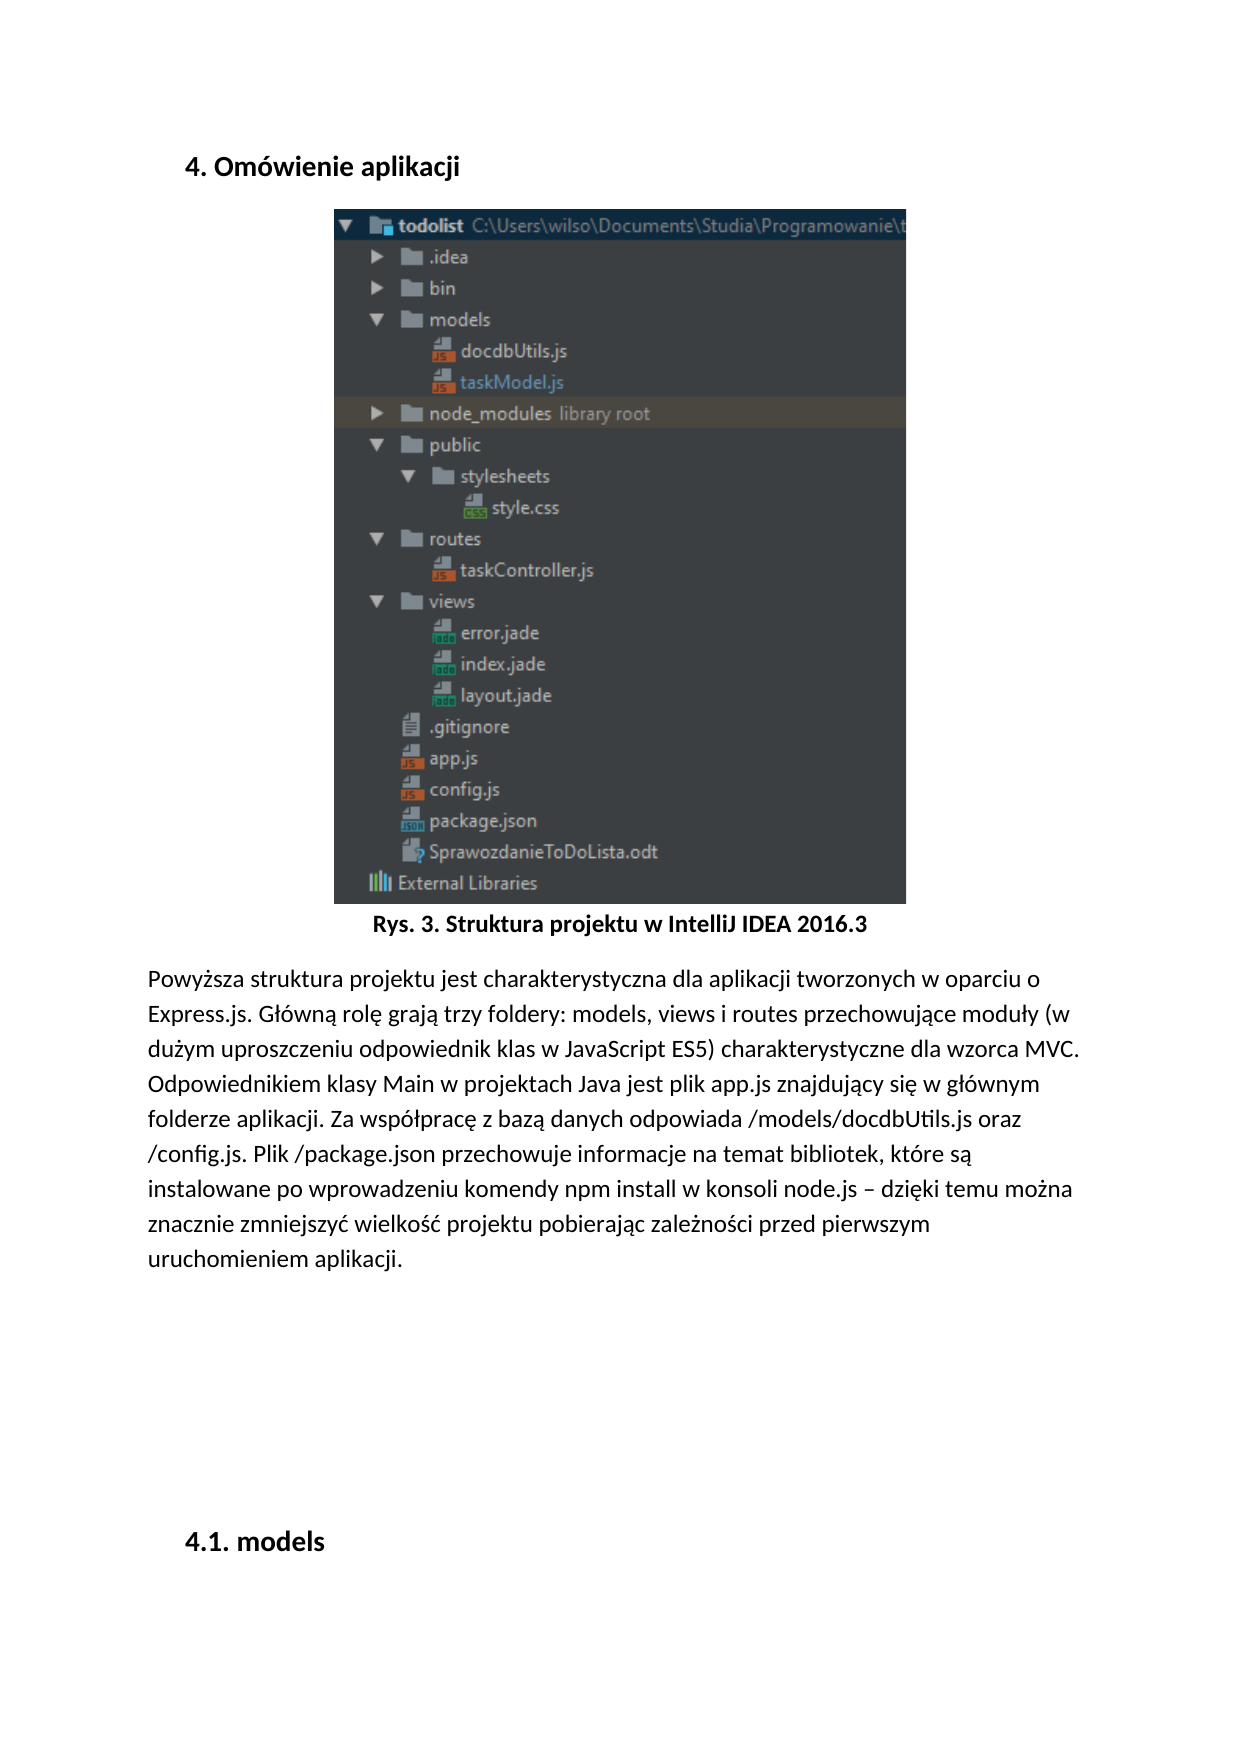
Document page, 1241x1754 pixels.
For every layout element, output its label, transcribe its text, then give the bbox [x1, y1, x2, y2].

list Rys. 3. Struktura projektu w IntelliJ IDEA 2016.3 [148, 904, 1093, 938]
list Powyższa struktura projektu jest charakterystyczna dla aplikacji tworzonych w oparciu o Express.js. Główną rolę grają trzy foldery: models, views i routes przechowujące moduły (w dużym uproszczeniu odpowiednik klas w JavaScript ES5) charakterystyczne dla wzorca MVC. Odpowiednikiem klasy Main w projektach Java jest plik app.js znajdujący się w głównym folderze aplikacji. Za współpracę z bazą danych odpowiada /models/docdbUtils.js oraz /config.js. Plik /package.json przechowuje informacje na temat bibliotek, które są instalowane po wprowadzeniu komendy npm install w konsoli node.js – dzięki temu można znacznie zmniejszyć wielkość projektu pobierając zależności przed pierwszym uruchomieniem aplikacji. [148, 963, 1093, 1274]
picture [334, 209, 907, 904]
list 4. Omówienie aplikacji [148, 148, 1093, 183]
list 4.1. models [148, 1523, 1093, 1558]
